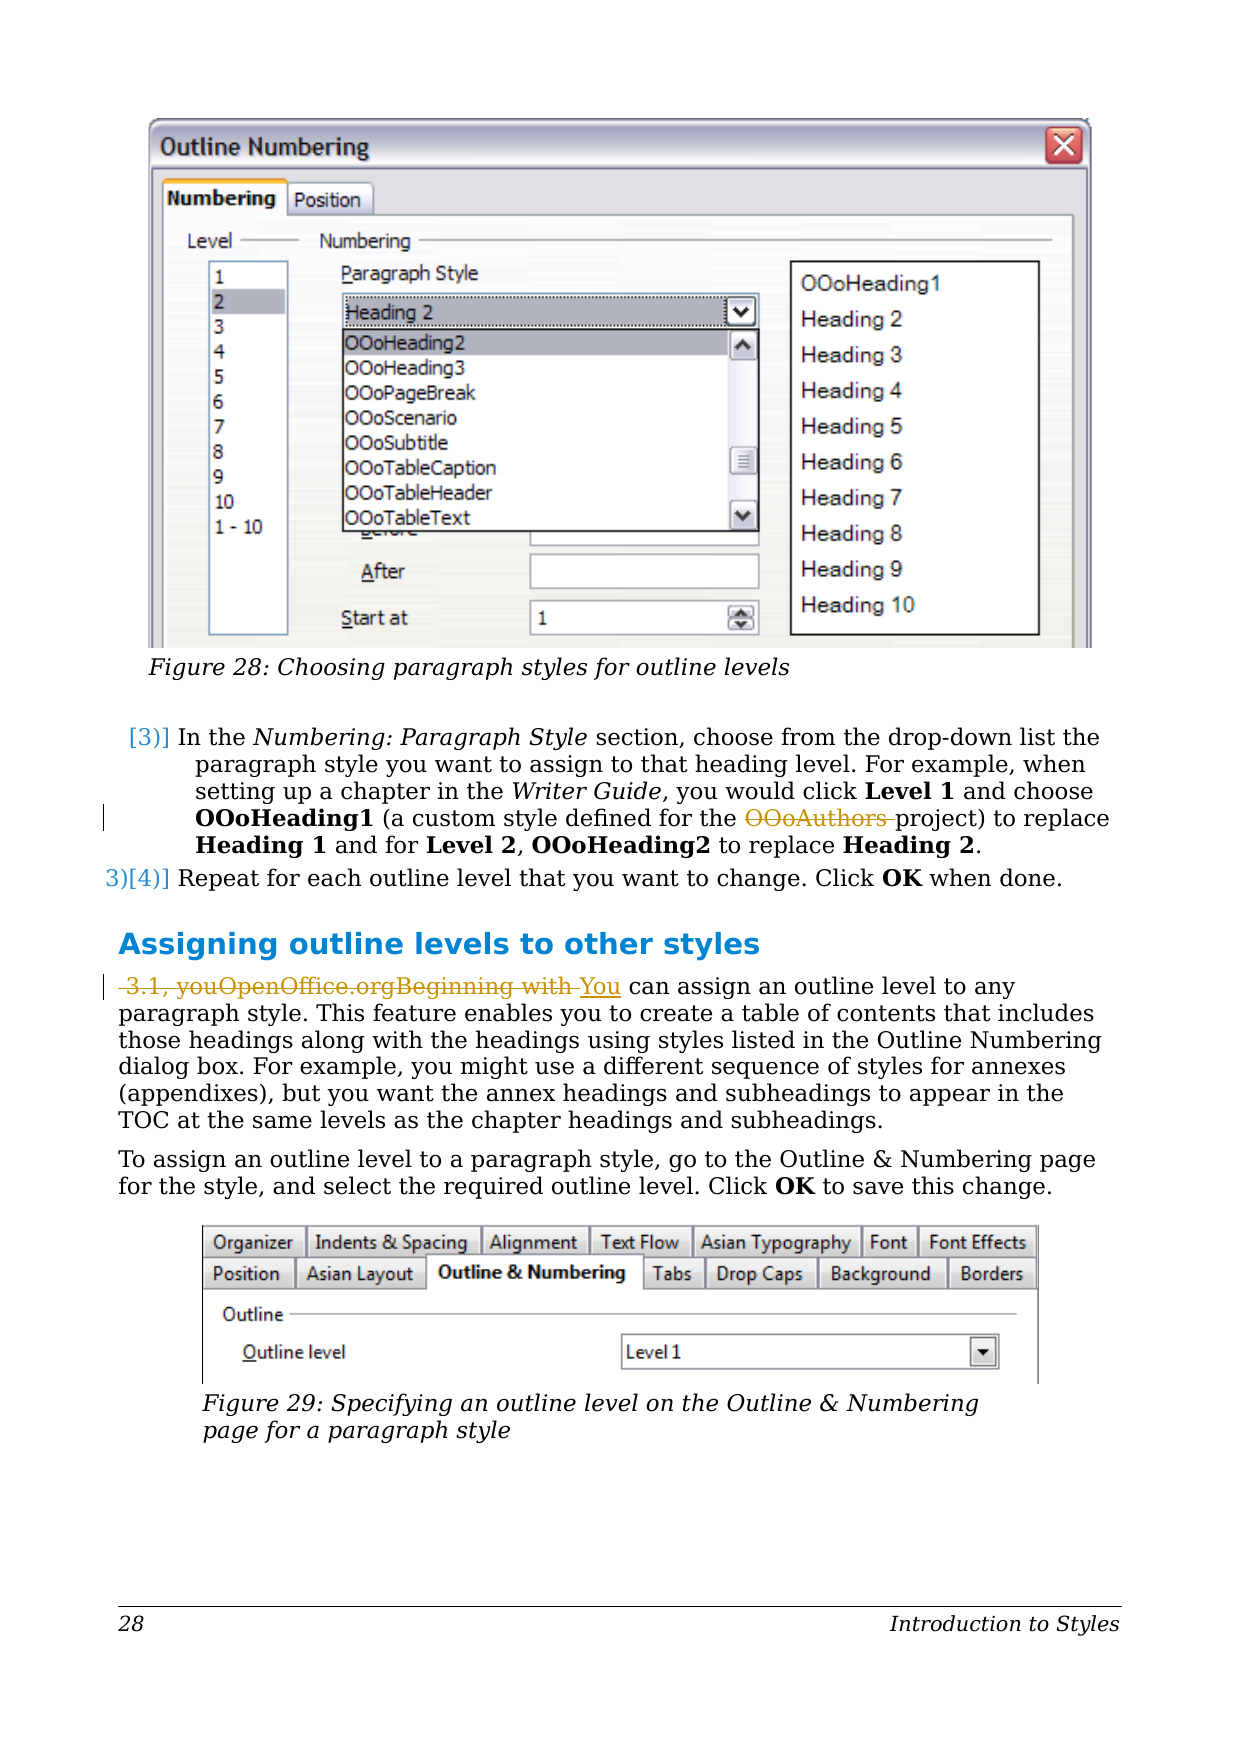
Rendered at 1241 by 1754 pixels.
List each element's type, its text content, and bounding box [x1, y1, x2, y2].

text To assign an outline level to a paragraph style, go to the Outline & Numbering page for the style, and select the required outline level. Click OK to save this change. [118, 1146, 1122, 1200]
list In the Numbering: Paragraph Style section, choose from the drop-down list the paragraph style you want to assign to that heading level. For example, when setting up a chapter in the Writer Guide, you would click Level 1 and choose OOoHeading1 (a custom style defined for the project) to replace Heading 1 and for Level 2, OOoHeading2 to replace Heading 2. [177, 724, 1122, 858]
list Repeat for each outline level that you want to change. Click OK when done. [177, 865, 1122, 892]
picture [148, 118, 1092, 648]
text Figure 29: Specifying an outline level on the Outline & Numbering page for a paragraph style [202, 1391, 1038, 1444]
subtitle Assigning outline levels to other styles [118, 927, 1122, 961]
picture [202, 1224, 1038, 1384]
text You can assign an outline level to any paragraph style. This feature enables you to create a table of contents that includes those headings along with the headings using styles listed in the Outline Numbering dialog box. For example, you might use a different sequence of styles for annexes (appendixes), but you want the annex headings and subheadings to appear in the TOC at the same levels as the chapter headings and subheadings. [118, 973, 1122, 1133]
text Figure 28: Choosing paragraph styles for outline levels [148, 654, 1092, 681]
